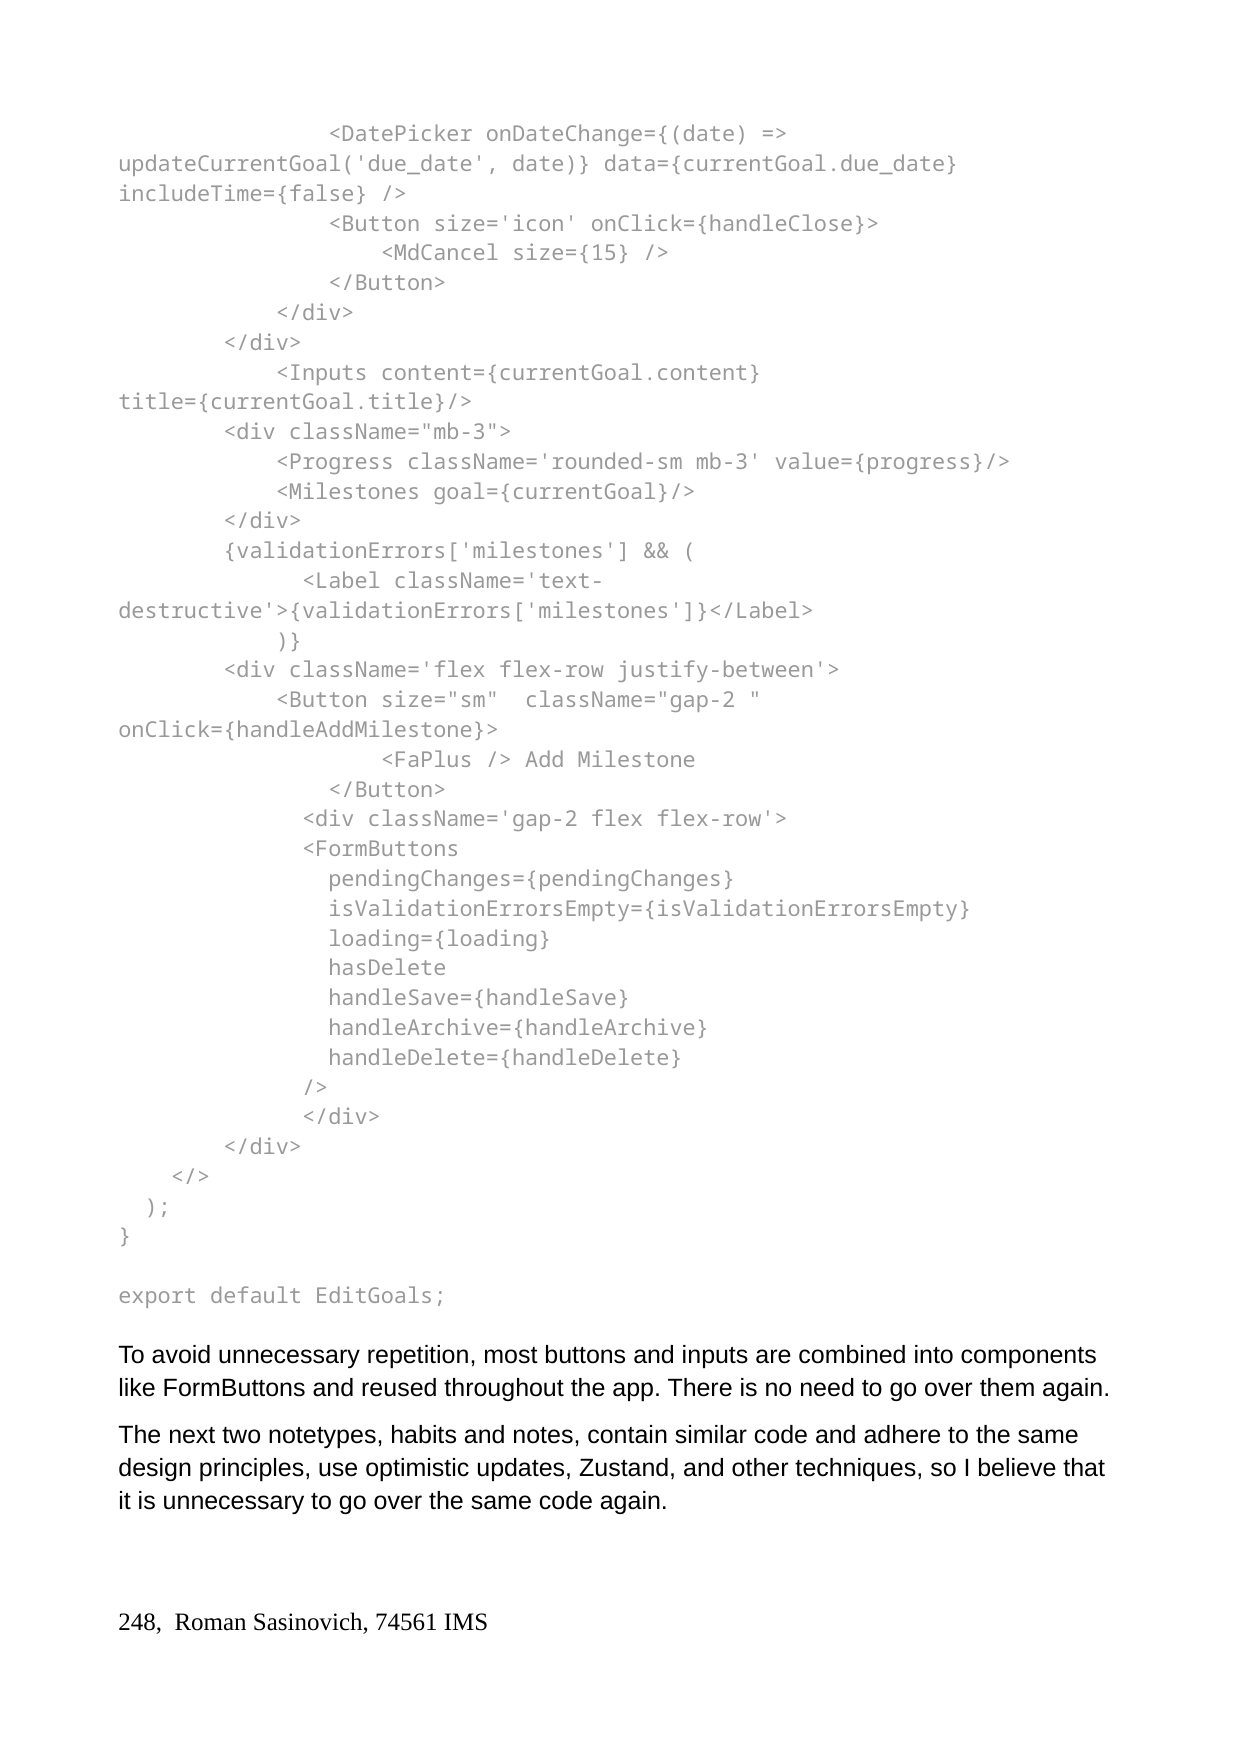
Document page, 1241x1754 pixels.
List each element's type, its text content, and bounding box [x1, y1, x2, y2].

text /> [118, 1071, 1122, 1101]
text </Button> [118, 773, 1122, 803]
text isValidationErrorsEmpty={isValidationErrorsEmpty} [118, 893, 1122, 922]
text )} [118, 624, 1122, 654]
text <div className="mb-3"> [118, 416, 1122, 446]
text handleSave={handleSave} [118, 982, 1122, 1012]
text handleArchive={handleArchive} [118, 1012, 1122, 1042]
text } [118, 1220, 1122, 1250]
text ); [118, 1191, 1122, 1220]
text <DatePicker onDateChange={(date) => updateCurrentGoal('due_date', date)} data={currentGoal.due_date} includeTime={false} /> [118, 118, 1122, 207]
text <Inputs content={currentGoal.content} title={currentGoal.title}/> [118, 356, 1122, 416]
text {validationErrors['milestones'] && ( [118, 535, 1122, 565]
text The next two notetypes, habits and notes, contain similar code and adhere to the same design principles, use optimistic updates, Zustand, and other techniques, so I believe that it is unnecessary to go over the same code again. [118, 1420, 1122, 1515]
text </div> [118, 1101, 1122, 1131]
text </div> [118, 297, 1122, 327]
text <div className='gap-2 flex flex-row'> [118, 803, 1122, 833]
text export default EditGoals; [118, 1280, 1122, 1310]
text pendingChanges={pendingChanges} [118, 863, 1122, 893]
text <FormButtons [118, 833, 1122, 863]
text </div> [118, 1131, 1122, 1161]
text <Button size="sm" className="gap-2 " onClick={handleAddMilestone}> [118, 684, 1122, 744]
text hasDelete [118, 952, 1122, 982]
text <Milestones goal={currentGoal}/> [118, 476, 1122, 505]
text <MdCancel size={15} /> [118, 237, 1122, 267]
text <Progress className='rounded-sm mb-3' value={progress}/> [118, 446, 1122, 476]
text loading={loading} [118, 922, 1122, 952]
text </div> [118, 505, 1122, 535]
text <div className='flex flex-row justify-between'> [118, 654, 1122, 684]
text </> [118, 1161, 1122, 1191]
text <Label className='text-destructive'>{validationErrors['milestones']}</Label> [118, 565, 1122, 624]
text </div> [118, 327, 1122, 356]
text handleDelete={handleDelete} [118, 1042, 1122, 1071]
text To avoid unnecessary repetition, most buttons and inputs are combined into components like FormButtons and reused throughout the app. There is no need to go over them again. [118, 1339, 1122, 1401]
text <FaPlus /> Add Milestone [118, 744, 1122, 773]
text </Button> [118, 267, 1122, 297]
text <Button size='icon' onClick={handleClose}> [118, 207, 1122, 237]
